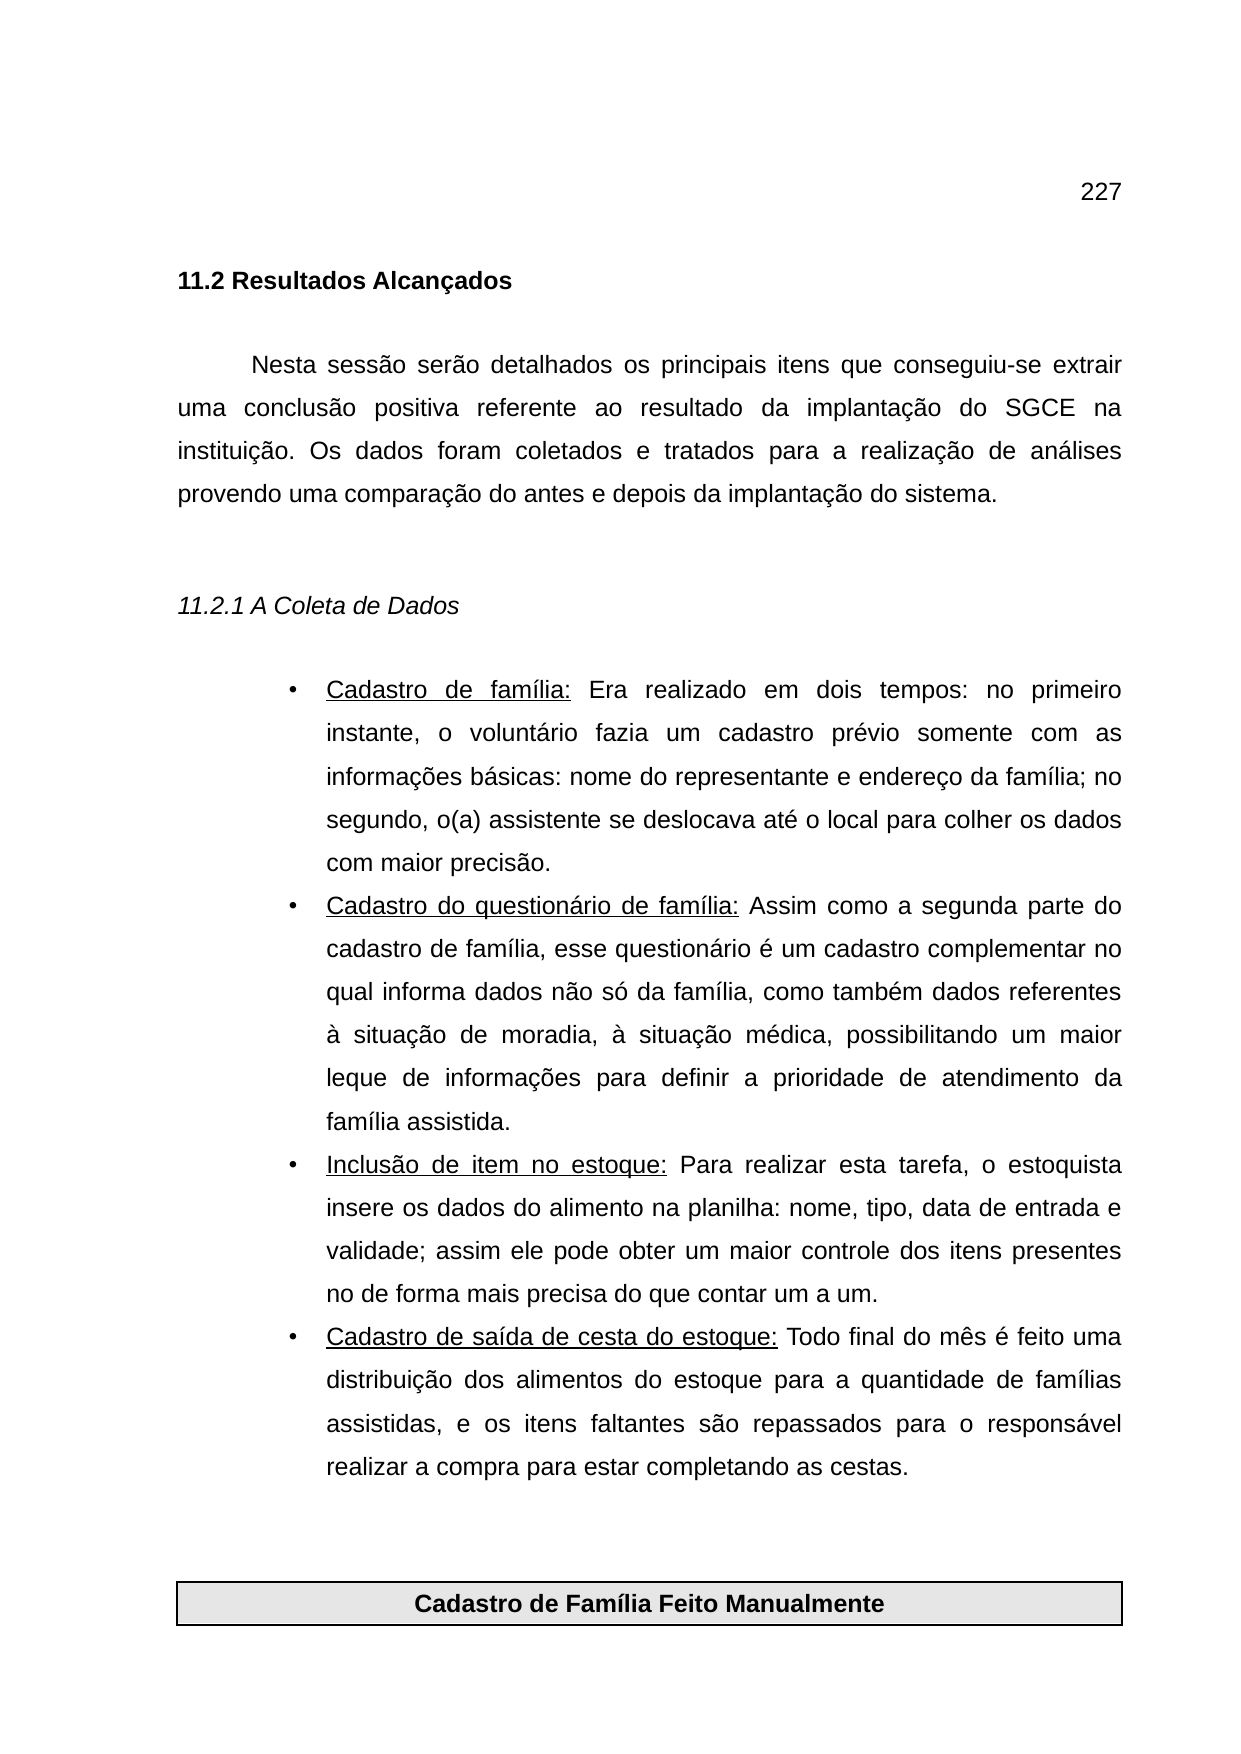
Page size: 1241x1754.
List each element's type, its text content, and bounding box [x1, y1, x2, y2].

list Cadastro de família: Era realizado em dois tempos: no primeiro instante, o voluntário fazia um cadastro prévio somente com as informações básicas: nome do representante e endereço da família; no segundo, o(a) assistente se deslocava até o local para colher os dados com maior precisão. [288, 675, 1122, 876]
subtitle 11.2.1 A Coleta de Dados [177, 591, 1122, 619]
text Nesta sessão serão detalhados os principais itens que conseguiu-se extrair uma conclusão positiva referente ao resultado da implantação do SGCE na instituição. Os dados foram coletados e tratados para a realização de análises provendo uma comparação do antes e depois da implantação do sistema. [177, 350, 1122, 508]
list Inclusão de item no estoque: Para realizar esta tarefa, o estoquista insere os dados do alimento na planilha: nome, tipo, data de entrada e validade; assim ele pode obter um maior controle dos itens presentes no de forma mais precisa do que contar um a um. [288, 1150, 1122, 1308]
subtitle 11.2 Resultados Alcançados [177, 266, 1122, 294]
list Cadastro do questionário de família: Assim como a segunda parte do cadastro de família, esse questionário é um cadastro complementar no qual informa dados não só da família, como também dados referentes à situação de moradia, à situação médica, possibilitando um maior leque de informações para definir a prioridade de atendimento da família assistida. [288, 891, 1122, 1135]
table_header Cadastro de Família Feito Manualmente [178, 1583, 1121, 1623]
list Cadastro de saída de cesta do estoque: Todo final do mês é feito uma distribuição dos alimentos do estoque para a quantidade de famílias assistidas, e os itens faltantes são repassados para o responsável realizar a compra para estar completando as cestas. [288, 1322, 1122, 1481]
